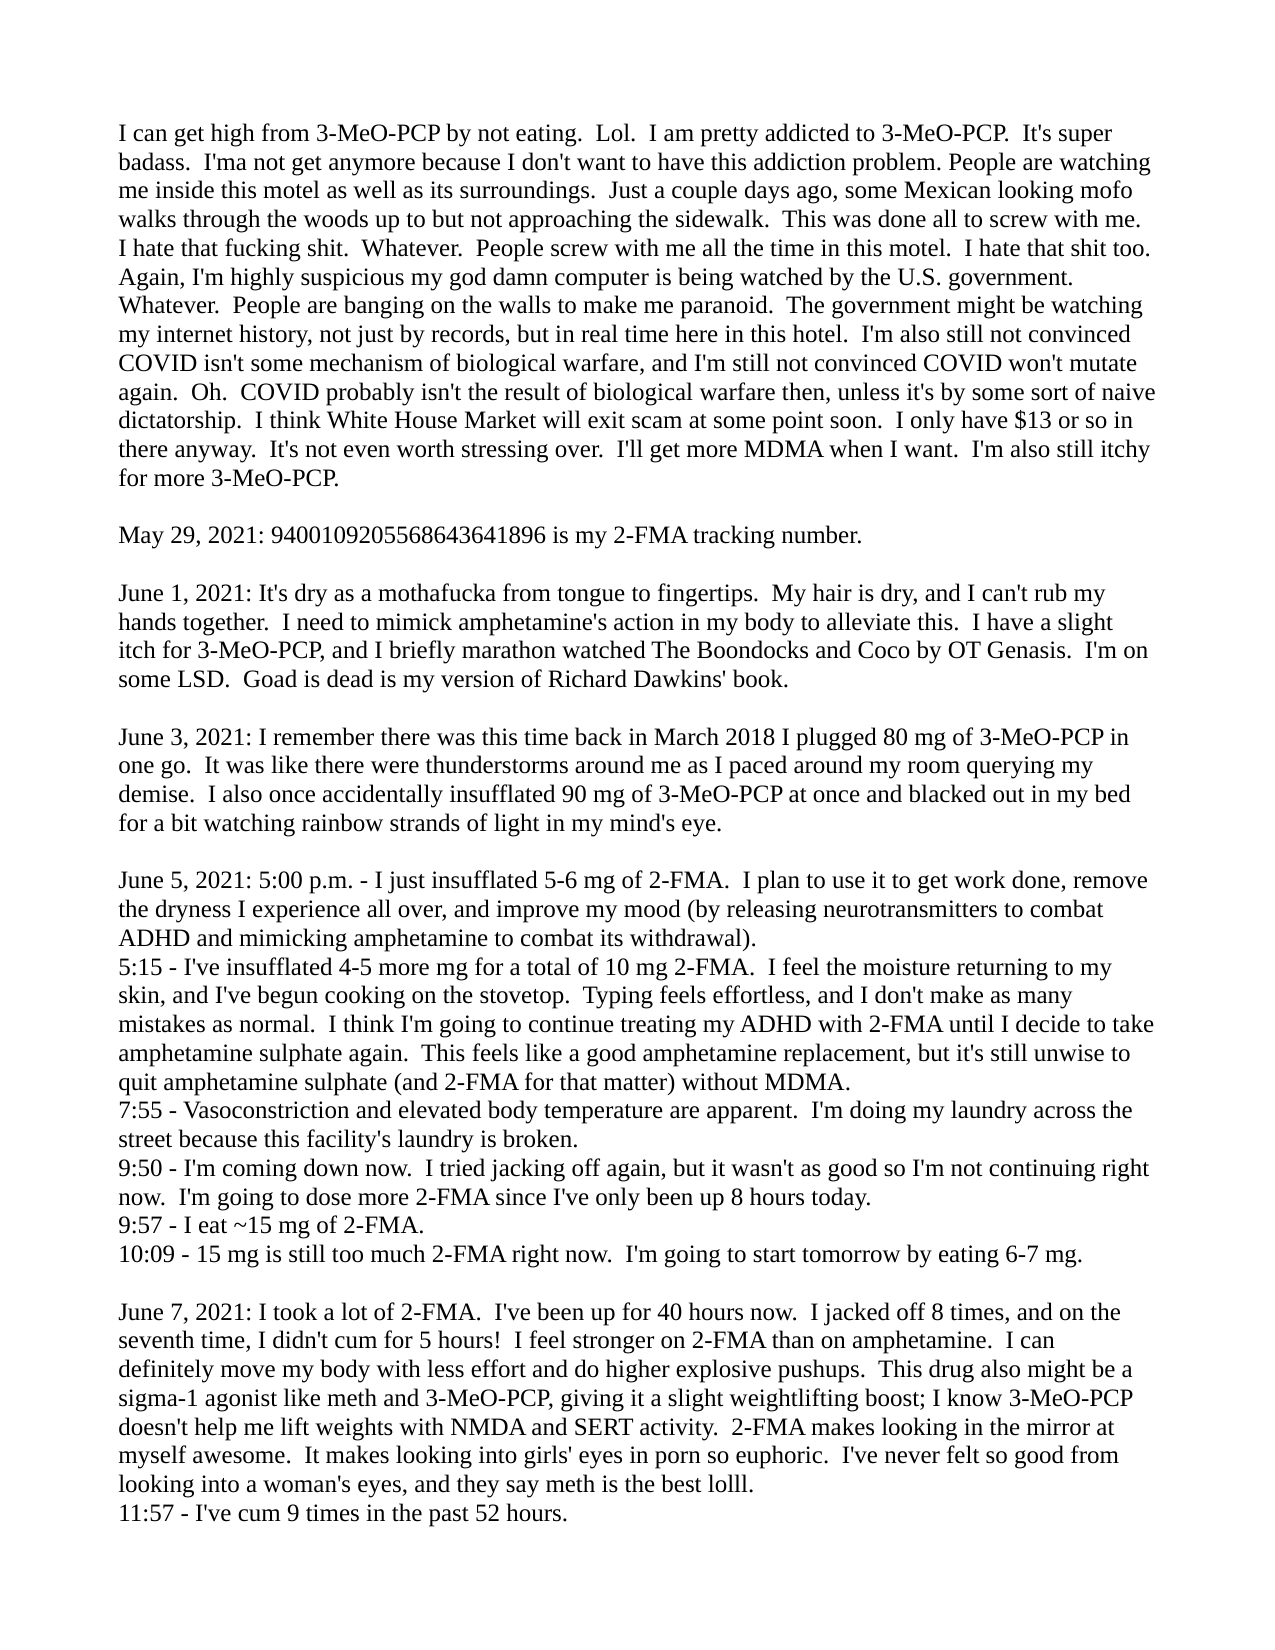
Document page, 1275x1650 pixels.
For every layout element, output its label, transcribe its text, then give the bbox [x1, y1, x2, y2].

text June 3, 2021: I remember there was this time back in March 2018 I plugged 80 mg of 3-MeO-PCP in one go. It was like there were thunderstorms around me as I paced around my room querying my demise. I also once accidentally insufflated 90 mg of 3-MeO-PCP at once and blacked out in my bed for a bit watching rainbow strands of light in my mind's eye. [118, 722, 1157, 837]
text I can get high from 3-MeO-PCP by not eating. Lol. I am pretty addicted to 3-MeO-PCP. It's super badass. I'ma not get anymore because I don't want to have this addiction problem. People are watching me inside this motel as well as its surroundings. Just a couple days ago, some Mexican looking mofo walks through the woods up to but not approaching the sidewalk. This was done all to screw with me. I hate that fucking shit. Whatever. People screw with me all the time in this motel. I hate that shit too. Again, I'm highly suspicious my god damn computer is being watched by the U.S. government. Whatever. People are banging on the walls to make me paranoid. The government might be watching my internet history, not just by records, but in real time here in this hotel. I'm also still not convinced COVID isn't some mechanism of biological warfare, and I'm still not convinced COVID won't mutate again. Oh. COVID probably isn't the result of biological warfare then, unless it's by some sort of naive dictatorship. I think White House Market will exit scam at some point soon. I only have $13 or so in there anyway. It's not even worth stressing over. I'll get more MDMA when I want. I'm also still itchy for more 3-MeO-PCP. [118, 118, 1157, 492]
text 10:09 - 15 mg is still too much 2-FMA right now. I'm going to start tomorrow by eating 6-7 mg. [118, 1239, 1157, 1268]
text 9:50 - I'm coming down now. I tried jacking off again, but it wasn't as good so I'm not continuing right now. I'm going to dose more 2-FMA since I've only been up 8 hours today. [118, 1153, 1157, 1211]
text June 7, 2021: I took a lot of 2-FMA. I've been up for 40 hours now. I jacked off 8 times, and on the seventh time, I didn't cum for 5 hours! I feel stronger on 2-FMA than on amphetamine. I can definitely move my body with less effort and do higher explosive pushups. This drug also might be a sigma-1 agonist like meth and 3-MeO-PCP, giving it a slight weightlifting boost; I know 3-MeO-PCP doesn't help me lift weights with NMDA and SERT activity. 2-FMA makes looking in the mirror at myself awesome. It makes looking into girls' eyes in porn so euphoric. I've never felt so good from looking into a woman's eyes, and they say meth is the best lolll. [118, 1297, 1157, 1498]
text 7:55 - Vasoconstriction and elevated body temperature are apparent. I'm doing my laundry across the street because this facility's laundry is broken. [118, 1096, 1157, 1153]
text 11:57 - I've cum 9 times in the past 52 hours. [118, 1498, 1157, 1527]
text 9:57 - I eat ~15 mg of 2-FMA. [118, 1211, 1157, 1239]
text 5:15 - I've insufflated 4-5 more mg for a total of 10 mg 2-FMA. I feel the moisture returning to my skin, and I've begun cooking on the stovetop. Typing feels effortless, and I don't make as many mistakes as normal. I think I'm going to continue treating my ADHD with 2-FMA until I decide to take amphetamine sulphate again. This feels like a good amphetamine replacement, but it's still unwise to quit amphetamine sulphate (and 2-FMA for that matter) without MDMA. [118, 952, 1157, 1096]
text May 29, 2021: 9400109205568643641896 is my 2-FMA tracking number. [118, 521, 1157, 549]
text June 1, 2021: It's dry as a mothafucka from tongue to fingertips. My hair is dry, and I can't rub my hands together. I need to mimick amphetamine's action in my body to alleviate this. I have a slight itch for 3-MeO-PCP, and I briefly marathon watched The Boondocks and Coco by OT Genasis. I'm on some LSD. Goad is dead is my version of Richard Dawkins' book. [118, 578, 1157, 693]
text June 5, 2021: 5:00 p.m. - I just insufflated 5-6 mg of 2-FMA. I plan to use it to get work done, remove the dryness I experience all over, and improve my mood (by releasing neurotransmitters to combat ADHD and mimicking amphetamine to combat its withdrawal). [118, 866, 1157, 952]
